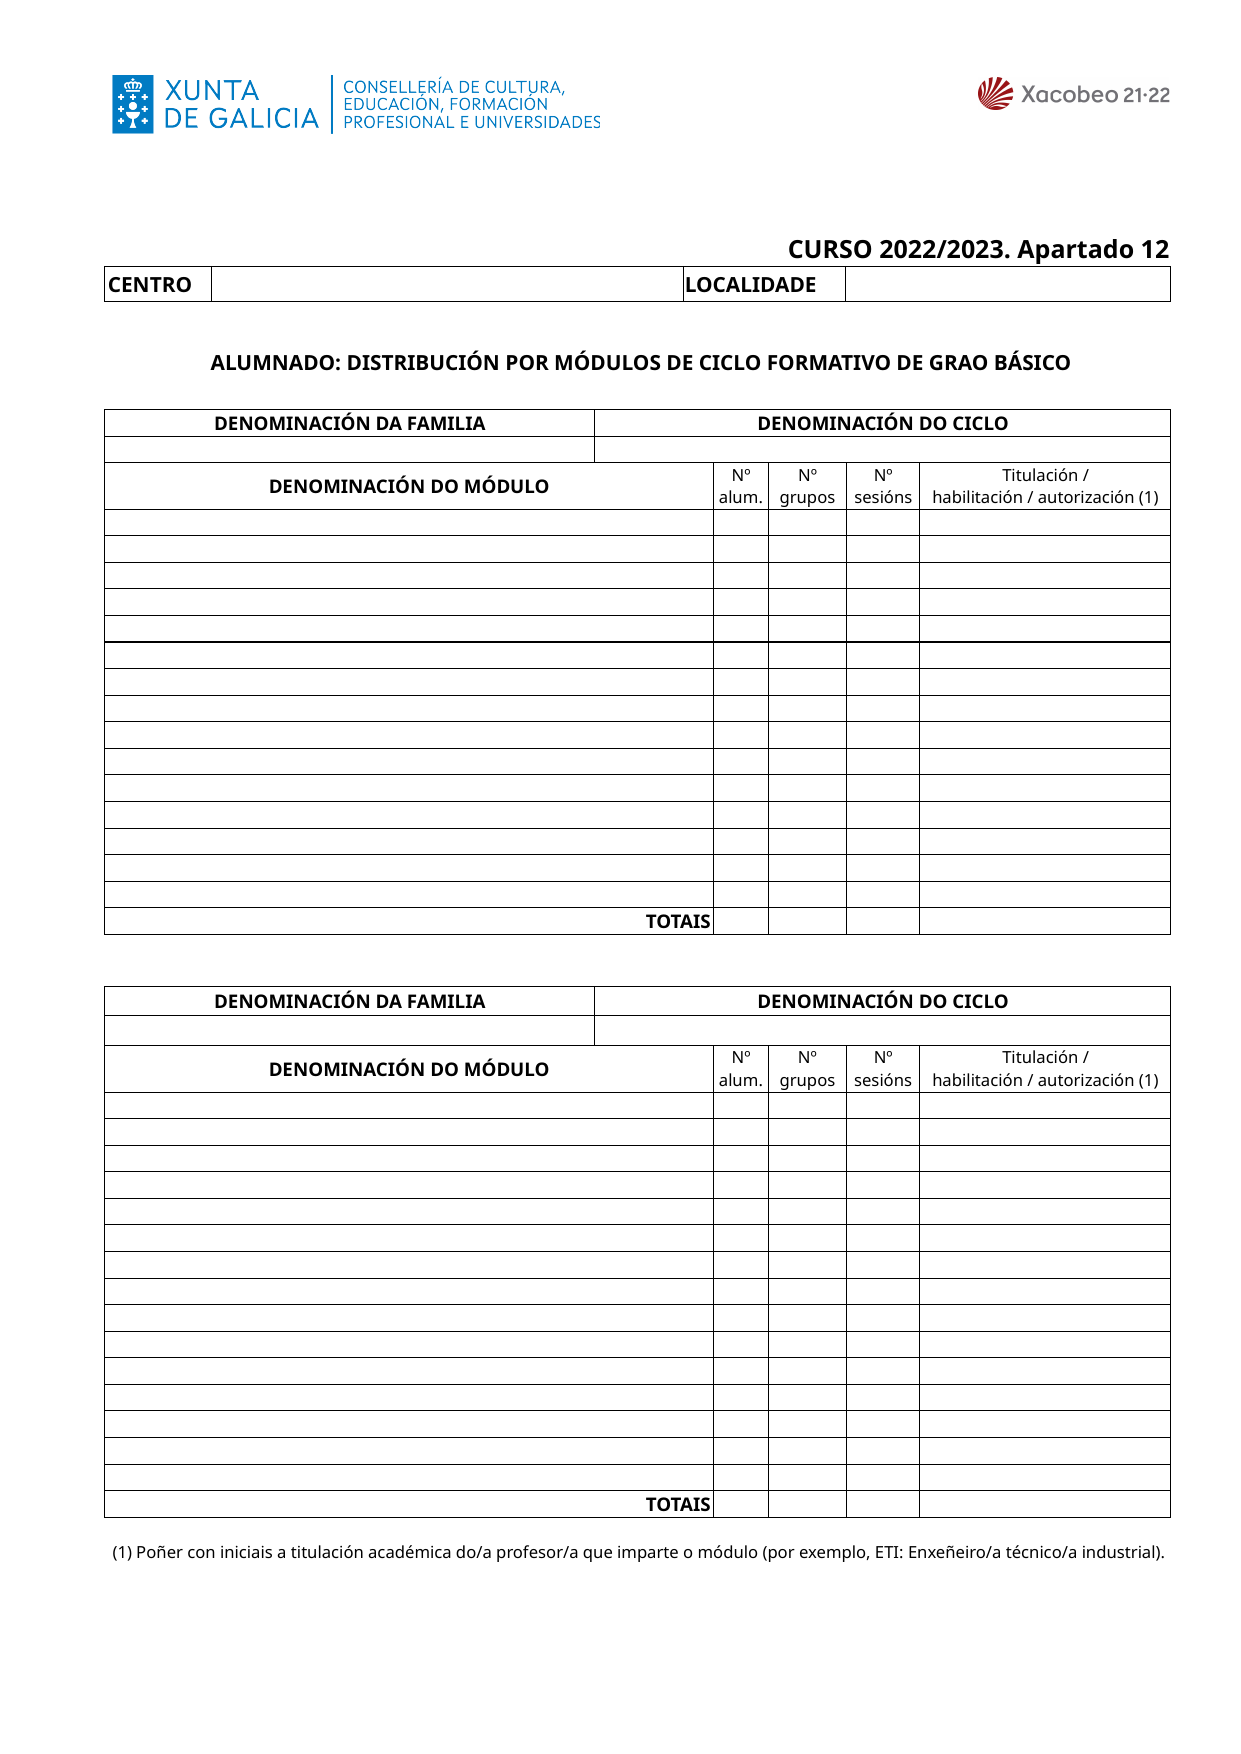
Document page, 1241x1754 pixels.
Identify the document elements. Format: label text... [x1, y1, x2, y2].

table_cell [714, 1411, 768, 1437]
table_cell Nº grupos [769, 463, 846, 509]
table_cell [714, 1199, 768, 1224]
table_cell [714, 696, 768, 721]
table_cell [714, 1332, 768, 1357]
table_cell [920, 1411, 1170, 1437]
table_cell [769, 829, 846, 854]
table_cell [920, 1199, 1170, 1224]
table_cell [769, 1385, 846, 1410]
table_cell [769, 669, 846, 694]
table_cell [847, 536, 919, 562]
table_cell TOTAIS [105, 908, 713, 934]
table_cell [769, 749, 846, 774]
table_cell [769, 510, 846, 535]
table_cell [105, 1465, 713, 1490]
table_cell [847, 882, 919, 907]
table_cell [105, 643, 713, 668]
table_cell [847, 669, 919, 694]
table_cell [847, 696, 919, 721]
table_cell [714, 1305, 768, 1331]
table_cell [920, 855, 1170, 881]
table_cell [847, 722, 919, 748]
table_cell [847, 1199, 919, 1224]
table_cell [769, 643, 846, 668]
table_cell [714, 1119, 768, 1145]
table_cell [769, 616, 846, 641]
table_cell [769, 1252, 846, 1277]
table_cell [714, 1225, 768, 1251]
table_cell [769, 1305, 846, 1331]
table_cell [847, 1411, 919, 1437]
table_cell [847, 749, 919, 774]
table_cell [105, 882, 713, 907]
table_cell [920, 696, 1170, 721]
table_cell [920, 1093, 1170, 1118]
table_cell [847, 1172, 919, 1198]
table_cell [714, 643, 768, 668]
table_cell [105, 589, 713, 615]
table_cell [847, 589, 919, 615]
table_cell Nº alum. [714, 1046, 768, 1092]
table_cell [769, 1279, 846, 1304]
table_cell [714, 1252, 768, 1277]
table_cell [105, 437, 594, 462]
table_cell [595, 437, 1170, 462]
table_cell [105, 1438, 713, 1463]
subtitle ALUMNADO: DISTRIBUCIÓN POR MÓDULOS DE CICLO FORMATIVO DE GRAO BÁSICO [112, 331, 1169, 381]
table_cell [595, 1016, 1170, 1045]
table_cell [847, 855, 919, 881]
table_cell [769, 1199, 846, 1224]
table_cell [105, 1358, 713, 1384]
table_cell [714, 589, 768, 615]
table_cell [847, 1465, 919, 1490]
table_cell [714, 1491, 768, 1517]
table_cell [920, 563, 1170, 588]
table_cell [920, 1146, 1170, 1171]
table_cell [769, 1358, 846, 1384]
table_cell [920, 749, 1170, 774]
table_cell [714, 563, 768, 588]
table_cell [920, 643, 1170, 668]
table_cell TOTAIS [105, 1491, 713, 1517]
table_cell [920, 616, 1170, 641]
table_cell Nº grupos [769, 1046, 846, 1092]
table_cell [769, 855, 846, 881]
table_cell [769, 1332, 846, 1357]
table_header DENOMINACIÓN DA FAMILIA [105, 410, 594, 436]
table_cell [920, 1385, 1170, 1410]
table_cell [769, 802, 846, 827]
table_header [846, 267, 1170, 301]
table_cell [714, 536, 768, 562]
table_cell [105, 616, 713, 641]
table_cell [105, 1199, 713, 1224]
table_cell [769, 1146, 846, 1171]
table_header DENOMINACIÓN DA FAMILIA [105, 987, 594, 1015]
table_cell [714, 616, 768, 641]
table_cell [714, 908, 768, 934]
table_cell [920, 908, 1170, 934]
table_cell [847, 802, 919, 827]
table_cell [847, 775, 919, 801]
table_cell [714, 1358, 768, 1384]
table_cell [847, 643, 919, 668]
table_cell [920, 722, 1170, 748]
table_cell [714, 1172, 768, 1198]
table_cell [714, 669, 768, 694]
table_cell [105, 829, 713, 854]
table_cell [105, 1385, 713, 1410]
table_header DENOMINACIÓN DO CICLO [595, 987, 1170, 1015]
table_cell [105, 1225, 713, 1251]
table_header DENOMINACIÓN DO CICLO [595, 410, 1170, 436]
table_cell [769, 1225, 846, 1251]
table_cell [847, 563, 919, 588]
table_cell [847, 616, 919, 641]
table_cell [769, 722, 846, 748]
table_cell [769, 536, 846, 562]
table_cell [847, 1358, 919, 1384]
table_cell [920, 882, 1170, 907]
table_cell [920, 669, 1170, 694]
table_cell [769, 696, 846, 721]
table_cell [920, 1252, 1170, 1277]
table_cell [105, 1093, 713, 1118]
table_cell [105, 536, 713, 562]
table_cell Titulación / habilitación / autorización (1) [920, 1046, 1170, 1092]
table_cell [847, 908, 919, 934]
table_cell [105, 510, 713, 535]
table_cell [714, 722, 768, 748]
table_cell DENOMINACIÓN DO MÓDULO [105, 1046, 713, 1092]
table_cell [920, 536, 1170, 562]
text (1) Poñer con iniciais a titulación académica do/a profesor/a que imparte o módulo (por exemplo, ETI: Enxeñeiro/a técnico/a industrial). [112, 1540, 1169, 1563]
table_cell [769, 1491, 846, 1517]
table_cell [920, 829, 1170, 854]
table_cell [847, 1385, 919, 1410]
table_cell [769, 589, 846, 615]
table_cell [920, 1225, 1170, 1251]
table_cell [714, 1279, 768, 1304]
table_cell [105, 1119, 713, 1145]
table_cell [847, 1491, 919, 1517]
table_cell [714, 1385, 768, 1410]
table_cell [920, 1279, 1170, 1304]
table_cell [105, 749, 713, 774]
table_cell [714, 749, 768, 774]
table_cell [920, 589, 1170, 615]
table_cell [769, 775, 846, 801]
table_cell [920, 775, 1170, 801]
table_cell [714, 855, 768, 881]
table_cell [105, 563, 713, 588]
table_cell [920, 1465, 1170, 1490]
table_cell [847, 1438, 919, 1463]
table_cell [769, 1093, 846, 1118]
table_cell [105, 855, 713, 881]
table_cell [714, 510, 768, 535]
table_header LOCALIDADE [684, 267, 845, 301]
table_cell [847, 1119, 919, 1145]
table_cell [714, 1465, 768, 1490]
table_cell [920, 1491, 1170, 1517]
table_cell [769, 1411, 846, 1437]
table_cell [847, 829, 919, 854]
table_cell Titulación / habilitación / autorización (1) [920, 463, 1170, 509]
table_cell [105, 1332, 713, 1357]
table_cell [920, 1305, 1170, 1331]
table_cell [769, 1119, 846, 1145]
table_cell [769, 1465, 846, 1490]
table_cell DENOMINACIÓN DO MÓDULO [105, 463, 713, 509]
text CURSO 2022/2023. Apartado 12 [112, 232, 1169, 266]
table_cell [847, 510, 919, 535]
table_cell [105, 802, 713, 827]
table_cell [105, 1411, 713, 1437]
table_cell [714, 1438, 768, 1463]
table_cell [769, 908, 846, 934]
table_cell [714, 802, 768, 827]
table_header CENTRO [105, 267, 211, 301]
table_cell [920, 1438, 1170, 1463]
table_cell [714, 882, 768, 907]
table_cell [847, 1093, 919, 1118]
table_cell [714, 1093, 768, 1118]
table_cell [769, 1438, 846, 1463]
table_cell Nº alum. [714, 463, 768, 509]
table_cell [105, 1305, 713, 1331]
table_cell [105, 669, 713, 694]
table_cell Nº sesións [847, 1046, 919, 1092]
table_cell [714, 1146, 768, 1171]
table_cell [105, 1279, 713, 1304]
table_cell [847, 1279, 919, 1304]
table_cell [920, 1358, 1170, 1384]
table_cell [847, 1305, 919, 1331]
table_cell [105, 775, 713, 801]
table_cell [920, 802, 1170, 827]
table_cell [847, 1146, 919, 1171]
table_cell [105, 722, 713, 748]
table_cell [920, 510, 1170, 535]
table_cell [105, 1172, 713, 1198]
table_cell Nº sesións [847, 463, 919, 509]
table_cell [920, 1172, 1170, 1198]
table_cell [920, 1119, 1170, 1145]
table_cell [714, 829, 768, 854]
table_cell [847, 1332, 919, 1357]
table_cell [769, 563, 846, 588]
table_cell [769, 882, 846, 907]
table_cell [769, 1172, 846, 1198]
table_cell [105, 1252, 713, 1277]
table_header [212, 267, 683, 301]
table_cell [105, 1016, 594, 1045]
table_cell [105, 1146, 713, 1171]
table_cell [920, 1332, 1170, 1357]
table_cell [847, 1252, 919, 1277]
table_cell [714, 775, 768, 801]
table_cell [847, 1225, 919, 1251]
table_cell [105, 696, 713, 721]
